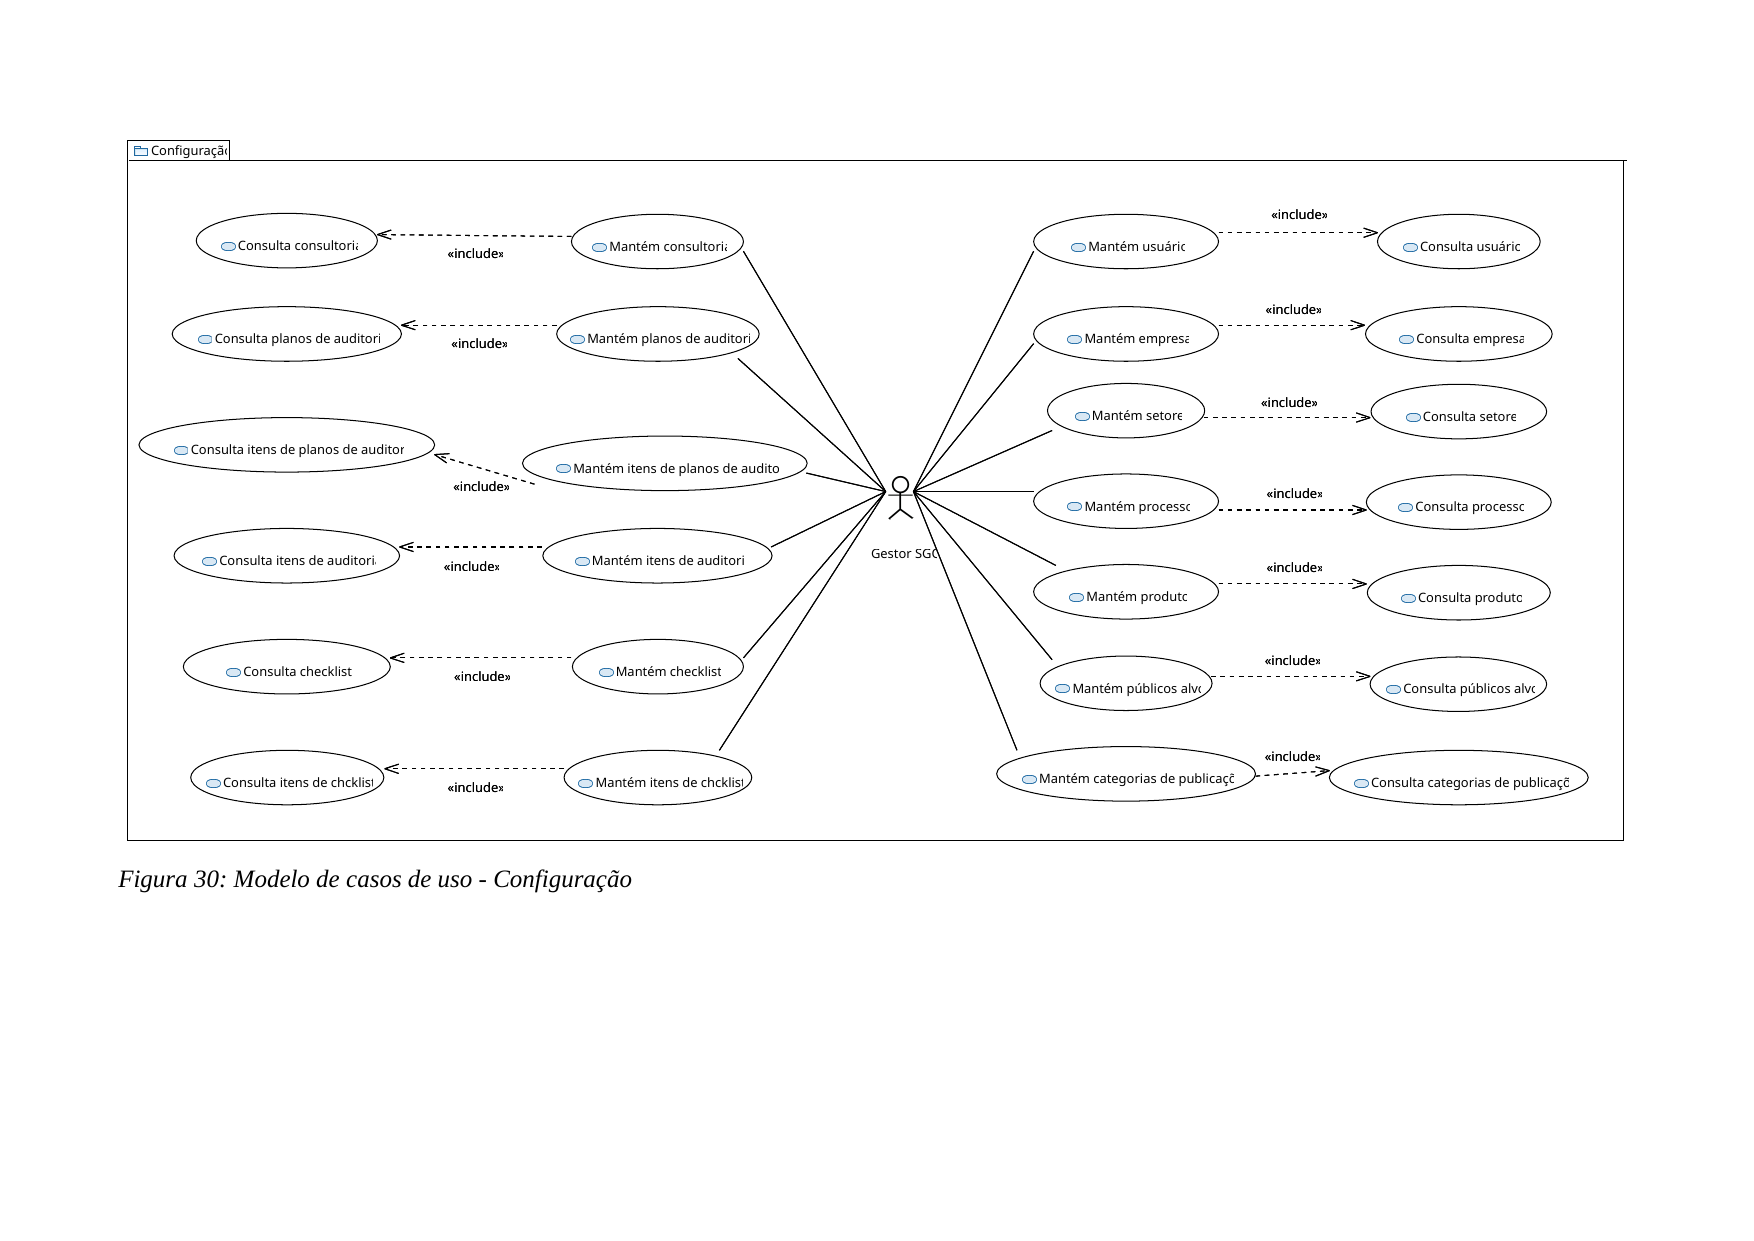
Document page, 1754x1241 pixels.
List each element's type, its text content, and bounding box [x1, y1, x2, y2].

text Figura 30: Modelo de casos de uso - Configuração [118, 131, 1636, 893]
